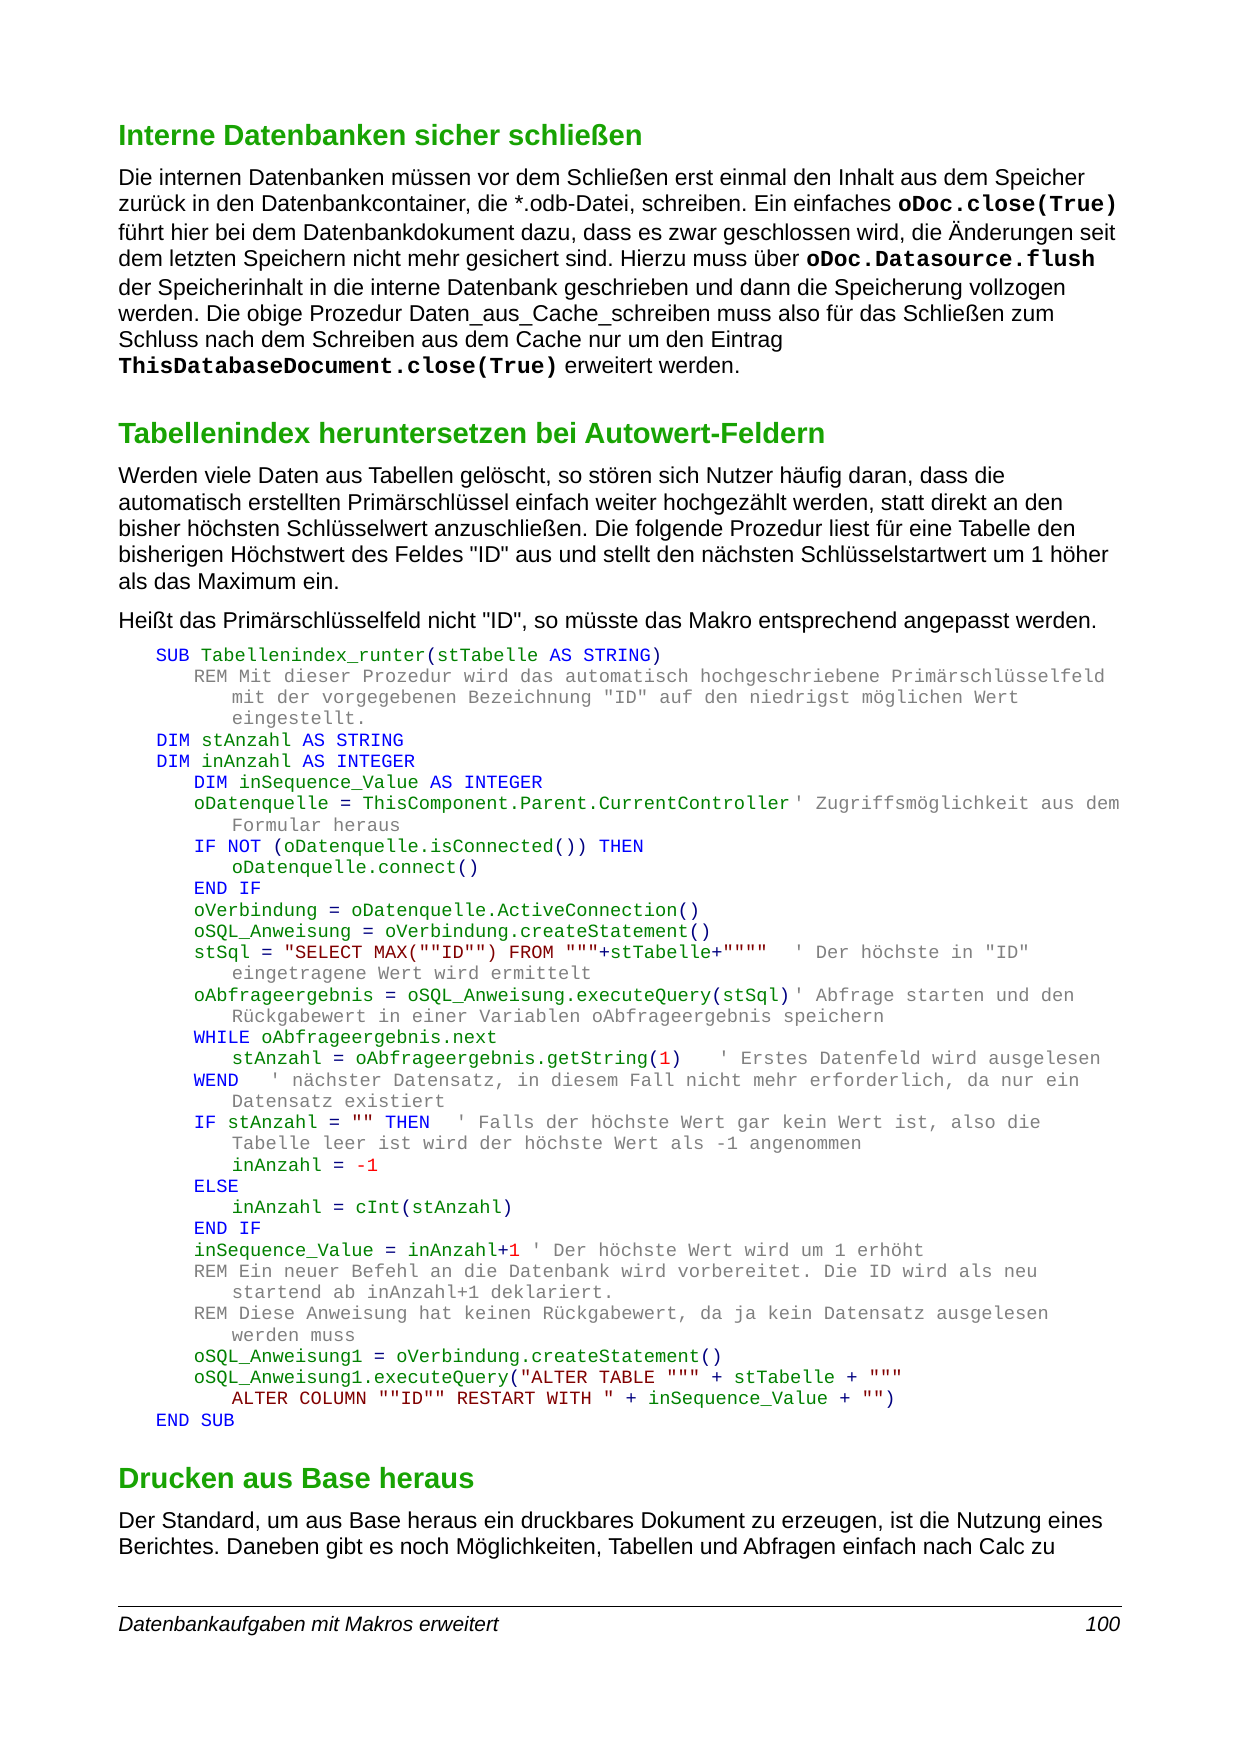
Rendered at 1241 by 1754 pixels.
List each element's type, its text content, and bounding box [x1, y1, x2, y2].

text WEND ' nächster Datensatz, in diesem Fall nicht mehr erforderlich, da nur ein [156, 1070, 1122, 1092]
text eingetragene Wert wird ermittelt [156, 964, 1122, 985]
text Formular heraus [156, 815, 1122, 837]
text SUB Tabellenindex_runter(stTabelle AS STRING) [156, 645, 1122, 667]
text END SUB [156, 1410, 1122, 1432]
text Tabelle leer ist wird der höchste Wert als -1 angenommen [156, 1134, 1122, 1155]
text stAnzahl = oAbfrageergebnis.getString(1) ' Erstes Datenfeld wird ausgelesen [156, 1049, 1122, 1070]
text oAbfrageergebnis = oSQL_Anweisung.executeQuery(stSql) ' Abfrage starten und den [156, 985, 1122, 1007]
subtitle Interne Datenbanken sicher schließen [118, 118, 1122, 152]
text oSQL_Anweisung1 = oVerbindung.createStatement() [156, 1347, 1122, 1368]
text ELSE [156, 1177, 1122, 1198]
text IF NOT (oDatenquelle.isConnected()) THEN [156, 837, 1122, 858]
text REM Mit dieser Prozedur wird das automatisch hochgeschriebene Primärschlüsselfeld [156, 667, 1122, 688]
text Werden viele Daten aus Tabellen gelöscht, so stören sich Nutzer häufig daran, dass die automatisch erstellten Primärschlüssel einfach weiter hochgezählt werden, statt direkt an den bisher höchsten Schlüsselwert anzuschließen. Die folgende Prozedur liest für eine Tabelle den bisherigen Höchstwert des Feldes "ID" aus und stellt den nächsten Schlüsselstartwert um 1 höher als das Maximum ein. [118, 462, 1122, 594]
text eingestellt. [156, 709, 1122, 730]
text oSQL_Anweisung1.executeQuery("ALTER TABLE """ + stTabelle + """ ALTER COLUMN ""ID"" RESTART WITH " + inSequence_Value + "") [156, 1368, 1122, 1410]
text Datensatz existiert [156, 1092, 1122, 1113]
text oDatenquelle.connect() [156, 858, 1122, 879]
text werden muss [156, 1325, 1122, 1347]
text startend ab inAnzahl+1 deklariert. [156, 1283, 1122, 1304]
text END IF [156, 879, 1122, 900]
text oSQL_Anweisung = oVerbindung.createStatement() [156, 922, 1122, 943]
text END IF [156, 1219, 1122, 1240]
text IF stAnzahl = "" THEN ' Falls der höchste Wert gar kein Wert ist, also die [156, 1113, 1122, 1134]
text oVerbindung = oDatenquelle.ActiveConnection() [156, 900, 1122, 922]
text Der Standard, um aus Base heraus ein druckbares Dokument zu erzeugen, ist die Nutzung eines Berichtes. Daneben gibt es noch Möglichkeiten, Tabellen und Abfragen einfach nach Calc zu [118, 1507, 1122, 1559]
text inSequence_Value = inAnzahl+1 ' Der höchste Wert wird um 1 erhöht [156, 1240, 1122, 1262]
text mit der vorgegebenen Bezeichnung "ID" auf den niedrigst möglichen Wert [156, 688, 1122, 709]
text DIM stAnzahl AS STRING [156, 730, 1122, 752]
subtitle Drucken aus Base heraus [118, 1461, 1122, 1494]
text oDatenquelle = ThisComponent.Parent.CurrentController ' Zugriffsmöglichkeit aus dem [156, 794, 1122, 815]
text stSql = "SELECT MAX(""ID"") FROM """+stTabelle+"""" ' Der höchste in "ID" [156, 943, 1122, 964]
text REM Ein neuer Befehl an die Datenbank wird vorbereitet. Die ID wird als neu [156, 1262, 1122, 1283]
text Rückgabewert in einer Variablen oAbfrageergebnis speichern [156, 1007, 1122, 1028]
text WHILE oAbfrageergebnis.next [156, 1028, 1122, 1049]
text Die internen Datenbanken müssen vor dem Schließen erst einmal den Inhalt aus dem Speicher zurück in den Datenbankcontainer, die *.odb-Datei, schreiben. Ein einfaches oDoc.close(True) führt hier bei dem Datenbankdokument dazu, dass es zwar geschlossen wird, die Änderungen seit dem letzten Speichern nicht mehr gesichert sind. Hierzu muss über oDoc.Datasource.flush der Speicherinhalt in die interne Datenbank geschrieben und dann die Speicherung vollzogen werden. Die obige Prozedur Daten_aus_Cache_schreiben muss also für das Schließen zum Schluss nach dem Schreiben aus dem Cache nur um den Eintrag ThisDatabaseDocument.close(True) erweitert werden. [118, 164, 1122, 381]
text REM Diese Anweisung hat keinen Rückgabewert, da ja kein Datensatz ausgelesen [156, 1304, 1122, 1325]
text inAnzahl = cInt(stAnzahl) [156, 1198, 1122, 1219]
text Heißt das Primärschlüsselfeld nicht "ID", so müsste das Makro entsprechend angepasst werden. [118, 607, 1122, 633]
text DIM inSequence_Value AS INTEGER [156, 773, 1122, 794]
text inAnzahl = -1 [156, 1155, 1122, 1177]
subtitle Tabellenindex heruntersetzen bei Autowert-Feldern [118, 416, 1122, 450]
text DIM inAnzahl AS INTEGER [156, 752, 1122, 773]
